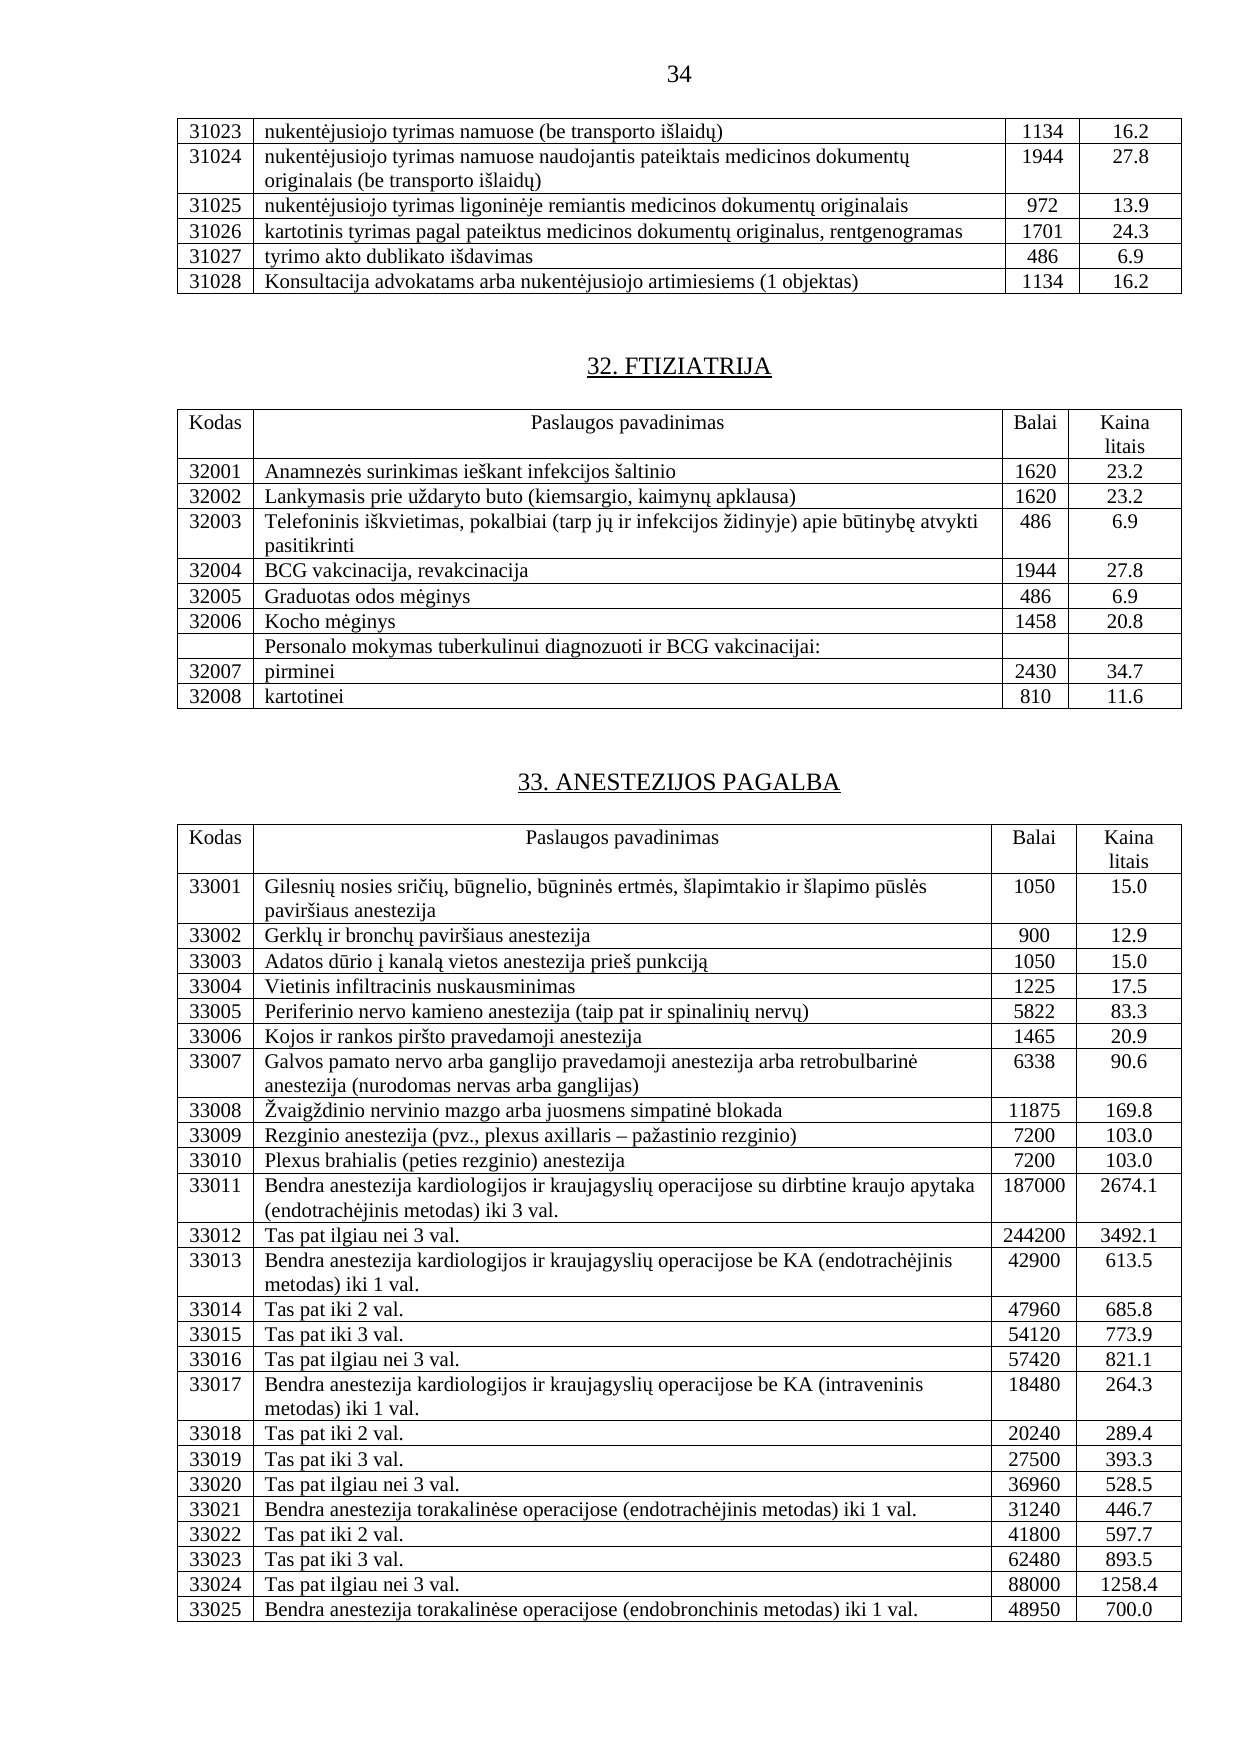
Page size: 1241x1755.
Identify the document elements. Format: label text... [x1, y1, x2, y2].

table_cell 33022 [178, 1522, 253, 1546]
table_cell Tas pat iki 2 val. [254, 1297, 991, 1321]
table_cell Tas pat iki 3 val. [254, 1547, 991, 1571]
table_cell 31028 [178, 269, 253, 293]
table_cell 446.7 [1077, 1497, 1181, 1521]
table_cell 23.2 [1069, 484, 1181, 508]
table_cell 1944 [1006, 144, 1079, 192]
table_cell 773.9 [1077, 1322, 1181, 1346]
table_cell 88000 [992, 1572, 1076, 1596]
table_cell 33007 [178, 1049, 253, 1097]
table_cell 1050 [992, 874, 1076, 922]
table_cell 6.9 [1069, 509, 1181, 557]
table_cell 31024 [178, 144, 253, 192]
table_cell 48950 [992, 1597, 1076, 1621]
table_cell 12.9 [1077, 924, 1181, 947]
table_cell 264.3 [1077, 1372, 1181, 1420]
table_cell 810 [1003, 684, 1068, 708]
table_cell 15.0 [1077, 874, 1181, 922]
table_cell 20.9 [1077, 1024, 1181, 1048]
table_cell Tas pat ilgiau nei 3 val. [254, 1572, 991, 1596]
table_cell 33023 [178, 1547, 253, 1571]
table_cell 1225 [992, 974, 1076, 998]
table_cell kartotinei [254, 684, 1002, 708]
table_cell 20240 [992, 1421, 1076, 1445]
table_cell 33009 [178, 1123, 253, 1147]
table_cell Tas pat ilgiau nei 3 val. [254, 1347, 991, 1371]
table_cell 169.8 [1077, 1098, 1181, 1122]
table_cell 187000 [992, 1174, 1076, 1222]
table_cell 1944 [1003, 559, 1068, 582]
table_cell Žvaigždinio nervinio mazgo arba juosmens simpatinė blokada [254, 1098, 991, 1122]
table_cell Tas pat ilgiau nei 3 val. [254, 1472, 991, 1496]
text 32. FTIZIATRIJA [177, 351, 1181, 380]
table_header Balai [1003, 410, 1068, 458]
table_cell 83.3 [1077, 999, 1181, 1023]
table_cell 33003 [178, 949, 253, 973]
table_cell 33020 [178, 1472, 253, 1496]
table_cell 17.5 [1077, 974, 1181, 998]
table_cell Kojos ir rankos piršto pravedamoji anestezija [254, 1024, 991, 1048]
table_cell 32006 [178, 609, 253, 633]
table_cell 33006 [178, 1024, 253, 1048]
table_cell 6.9 [1069, 584, 1181, 608]
table_cell 33001 [178, 874, 253, 922]
table_cell 31027 [178, 244, 253, 268]
table_cell Bendra anestezija kardiologijos ir kraujagyslių operacijose be KA (endotrachėjinis metodas) iki 1 val. [254, 1248, 991, 1296]
table_cell Tas pat iki 2 val. [254, 1421, 991, 1445]
table_cell 33018 [178, 1421, 253, 1445]
table_cell 32008 [178, 684, 253, 708]
table_cell 685.8 [1077, 1297, 1181, 1321]
table_cell 32003 [178, 509, 253, 557]
table_cell [178, 634, 253, 658]
table_cell nukentėjusiojo tyrimas namuose naudojantis pateiktais medicinos dokumentų originalais (be transporto išlaidų) [254, 144, 1005, 192]
table_cell 18480 [992, 1372, 1076, 1420]
table_header Kodas [178, 825, 253, 873]
table_header Paslaugos pavadinimas [254, 410, 1002, 458]
table_cell 289.4 [1077, 1421, 1181, 1445]
table_cell 13.9 [1080, 194, 1181, 217]
table_cell 1134 [1006, 119, 1079, 143]
table_cell 54120 [992, 1322, 1076, 1346]
table_cell 33008 [178, 1098, 253, 1122]
table_cell nukentėjusiojo tyrimas ligoninėje remiantis medicinos dokumentų originalais [254, 194, 1005, 217]
table_cell Gilesnių nosies sričių, būgnelio, būgninės ertmės, šlapimtakio ir šlapimo pūslės paviršiaus anestezija [254, 874, 991, 922]
table_cell Tas pat iki 2 val. [254, 1522, 991, 1546]
table_cell pirminei [254, 659, 1002, 683]
table_header Kaina litais [1077, 825, 1181, 873]
table_cell 32005 [178, 584, 253, 608]
table_cell Galvos pamato nervo arba ganglijo pravedamoji anestezija arba retrobulbarinė anestezija (nurodomas nervas arba ganglijas) [254, 1049, 991, 1097]
table_cell 11.6 [1069, 684, 1181, 708]
table_cell Bendra anestezija torakalinėse operacijose (endobronchinis metodas) iki 1 val. [254, 1597, 991, 1621]
table_cell 486 [1006, 244, 1079, 268]
table_cell 33005 [178, 999, 253, 1023]
table_cell 15.0 [1077, 949, 1181, 973]
table_cell 103.0 [1077, 1123, 1181, 1147]
table_cell 31025 [178, 194, 253, 217]
table_cell 32002 [178, 484, 253, 508]
table_cell 5822 [992, 999, 1076, 1023]
table_cell 27.8 [1069, 559, 1181, 582]
table_cell 6338 [992, 1049, 1076, 1097]
table_cell Periferinio nervo kamieno anestezija (taip pat ir spinalinių nervų) [254, 999, 991, 1023]
table_cell Konsultacija advokatams arba nukentėjusiojo artimiesiems (1 objektas) [254, 269, 1005, 293]
table_cell 700.0 [1077, 1597, 1181, 1621]
table_cell 1134 [1006, 269, 1079, 293]
table_cell Rezginio anestezija (pvz., plexus axillaris – pažastinio rezginio) [254, 1123, 991, 1147]
table_cell 33019 [178, 1446, 253, 1471]
table_cell 23.2 [1069, 459, 1181, 483]
table_cell 1620 [1003, 459, 1068, 483]
table_cell 33004 [178, 974, 253, 998]
table_header Kodas [178, 410, 253, 458]
table_cell Tas pat iki 3 val. [254, 1446, 991, 1471]
table_cell [1003, 634, 1068, 658]
table_cell 7200 [992, 1148, 1076, 1172]
table_cell [1069, 634, 1181, 658]
table_cell kartotinis tyrimas pagal pateiktus medicinos dokumentų originalus, rentgenogramas [254, 219, 1005, 243]
table_cell 33010 [178, 1148, 253, 1172]
table_cell 62480 [992, 1547, 1076, 1571]
table_cell nukentėjusiojo tyrimas namuose (be transporto išlaidų) [254, 119, 1005, 143]
table_cell 32007 [178, 659, 253, 683]
table_cell 528.5 [1077, 1472, 1181, 1496]
table_cell 1620 [1003, 484, 1068, 508]
table_cell 33011 [178, 1174, 253, 1222]
table_cell 2430 [1003, 659, 1068, 683]
table_cell 2674.1 [1077, 1174, 1181, 1222]
table_cell 33014 [178, 1297, 253, 1321]
table_cell 1258.4 [1077, 1572, 1181, 1596]
table_cell Adatos dūrio į kanalą vietos anestezija prieš punkciją [254, 949, 991, 973]
table_cell 597.7 [1077, 1522, 1181, 1546]
table_header Balai [992, 825, 1076, 873]
table_cell 36960 [992, 1472, 1076, 1496]
table_cell 1050 [992, 949, 1076, 973]
table_cell Gerklų ir bronchų paviršiaus anestezija [254, 924, 991, 947]
table_cell 1465 [992, 1024, 1076, 1048]
table_cell 33021 [178, 1497, 253, 1521]
table_cell 1458 [1003, 609, 1068, 633]
table_cell 33025 [178, 1597, 253, 1621]
table_cell 31023 [178, 119, 253, 143]
table_cell 32004 [178, 559, 253, 582]
table_cell 90.6 [1077, 1049, 1181, 1097]
table_cell 33024 [178, 1572, 253, 1596]
table_cell 33015 [178, 1322, 253, 1346]
table_cell 31240 [992, 1497, 1076, 1521]
table_cell 613.5 [1077, 1248, 1181, 1296]
table_cell 244200 [992, 1223, 1076, 1247]
table_cell 486 [1003, 584, 1068, 608]
table_cell 972 [1006, 194, 1079, 217]
table_cell 103.0 [1077, 1148, 1181, 1172]
table_cell 33012 [178, 1223, 253, 1247]
table_cell 1701 [1006, 219, 1079, 243]
table_cell 31026 [178, 219, 253, 243]
table_cell Graduotas odos mėginys [254, 584, 1002, 608]
table_header Kaina litais [1069, 410, 1181, 458]
table_cell 57420 [992, 1347, 1076, 1371]
table_cell Tas pat iki 3 val. [254, 1322, 991, 1346]
table_cell 47960 [992, 1297, 1076, 1321]
table_header Paslaugos pavadinimas [254, 825, 991, 873]
table_cell Bendra anestezija torakalinėse operacijose (endotrachėjinis metodas) iki 1 val. [254, 1497, 991, 1521]
table_cell 33016 [178, 1347, 253, 1371]
table_cell 3492.1 [1077, 1223, 1181, 1247]
table_cell 34.7 [1069, 659, 1181, 683]
table_cell Telefoninis iškvietimas, pokalbiai (tarp jų ir infekcijos židinyje) apie būtinybę atvykti pasitikrinti [254, 509, 1002, 557]
table_cell 27.8 [1080, 144, 1181, 192]
table_cell tyrimo akto dublikato išdavimas [254, 244, 1005, 268]
table_cell 32001 [178, 459, 253, 483]
table_cell 20.8 [1069, 609, 1181, 633]
table_cell Personalo mokymas tuberkulinui diagnozuoti ir BCG vakcinacijai: [254, 634, 1002, 658]
table_cell 900 [992, 924, 1076, 947]
table_cell Plexus brahialis (peties rezginio) anestezija [254, 1148, 991, 1172]
table_cell 11875 [992, 1098, 1076, 1122]
table_cell 41800 [992, 1522, 1076, 1546]
table_cell 33017 [178, 1372, 253, 1420]
table_cell Lankymasis prie uždaryto buto (kiemsargio, kaimynų apklausa) [254, 484, 1002, 508]
table_cell 33013 [178, 1248, 253, 1296]
table_cell 893.5 [1077, 1547, 1181, 1571]
table_cell 393.3 [1077, 1446, 1181, 1471]
table_cell Anamnezės surinkimas ieškant infekcijos šaltinio [254, 459, 1002, 483]
table_cell 6.9 [1080, 244, 1181, 268]
table_cell 42900 [992, 1248, 1076, 1296]
table_cell Kocho mėginys [254, 609, 1002, 633]
table_cell BCG vakcinacija, revakcinacija [254, 559, 1002, 582]
table_cell 27500 [992, 1446, 1076, 1471]
table_cell 7200 [992, 1123, 1076, 1147]
table_cell 33002 [178, 924, 253, 947]
text 33. ANESTEZIJOS PAGALBA [177, 767, 1181, 795]
table_cell 486 [1003, 509, 1068, 557]
table_cell Bendra anestezija kardiologijos ir kraujagyslių operacijose be KA (intraveninis metodas) iki 1 val. [254, 1372, 991, 1420]
table_cell Tas pat ilgiau nei 3 val. [254, 1223, 991, 1247]
table_cell Bendra anestezija kardiologijos ir kraujagyslių operacijose su dirbtine kraujo apytaka (endotrachėjinis metodas) iki 3 val. [254, 1174, 991, 1222]
table_cell 16.2 [1080, 119, 1181, 143]
table_cell 821.1 [1077, 1347, 1181, 1371]
table_cell 16.2 [1080, 269, 1181, 293]
table_cell 24.3 [1080, 219, 1181, 243]
table_cell Vietinis infiltracinis nuskausminimas [254, 974, 991, 998]
